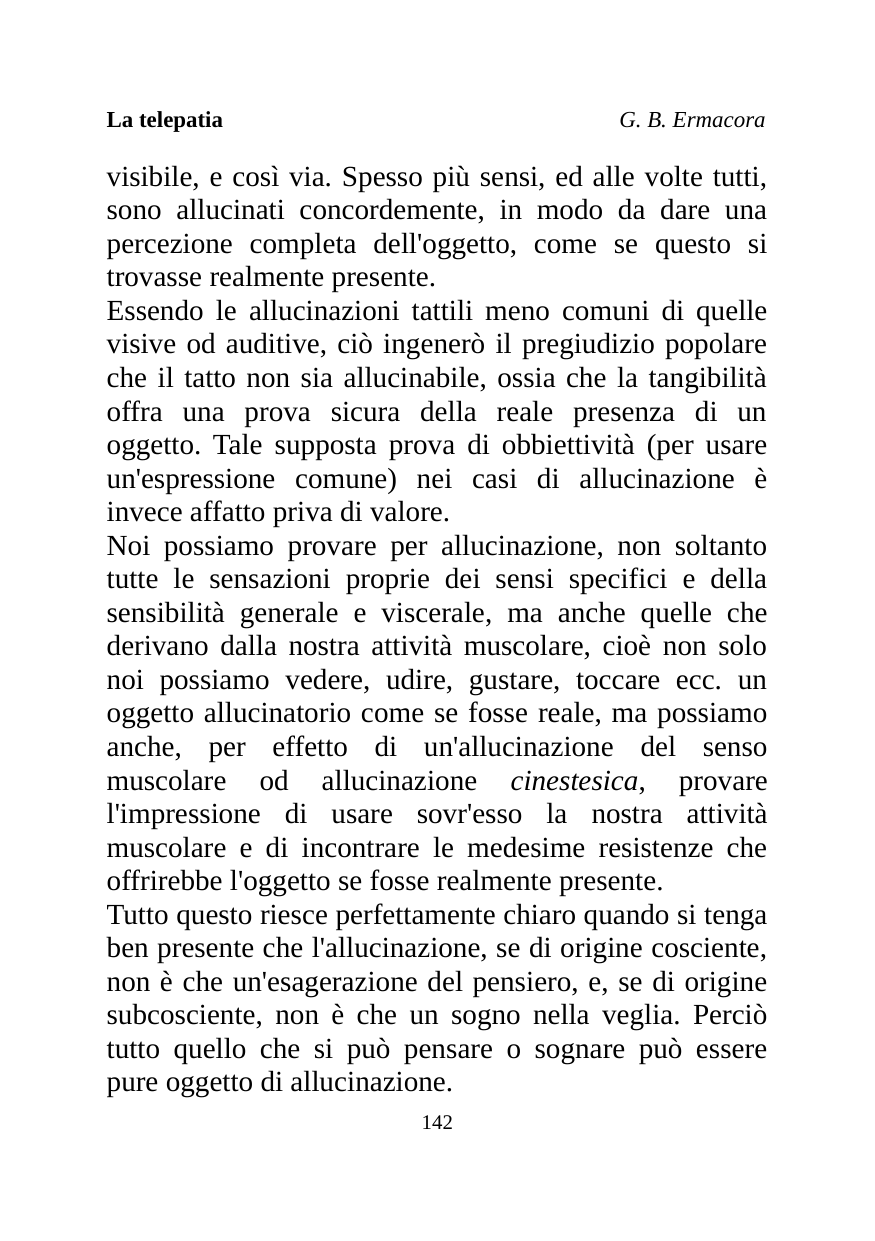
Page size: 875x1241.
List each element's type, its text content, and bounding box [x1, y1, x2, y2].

text Essendo le allucinazioni tattili meno comuni di quelle visive od auditive, ciò ingenerò il pregiudizio popolare che il tatto non sia allucinabile, ossia che la tangibilità offra una prova sicura della reale presenza di un oggetto. Tale supposta prova di obbiettività (per usare un'espressione comune) nei casi di allucinazione è invece affatto priva di valore. [106, 293, 768, 528]
text Tutto questo riesce perfettamente chiaro quando si tenga ben presente che l'allucinazione, se di origine cosciente, non è che un'esagerazione del pensiero, e, se di origine subcosciente, non è che un sogno nella veglia. Perciò tutto quello che si può pensare o sognare può essere pure oggetto di allucinazione. [106, 897, 768, 1098]
text visibile, e così via. Spesso più sensi, ed alle volte tutti, sono allucinati concordemente, in modo da dare una percezione completa dell'oggetto, come se questo si trovasse realmente presente. [106, 159, 768, 293]
text Noi possiamo provare per allucinazione, non soltanto tutte le sensazioni proprie dei sensi specifici e della sensibilità generale e viscerale, ma anche quelle che derivano dalla nostra attività muscolare, cioè non solo noi possiamo vedere, udire, gustare, toccare ecc. un oggetto allucinatorio come se fosse reale, ma possiamo anche, per effetto di un'allucinazione del senso muscolare od allucinazione cinestesica, provare l'impressione di usare sovr'esso la nostra attività muscolare e di incontrare le medesime resistenze che offrirebbe l'oggetto se fosse realmente presente. [106, 528, 768, 897]
